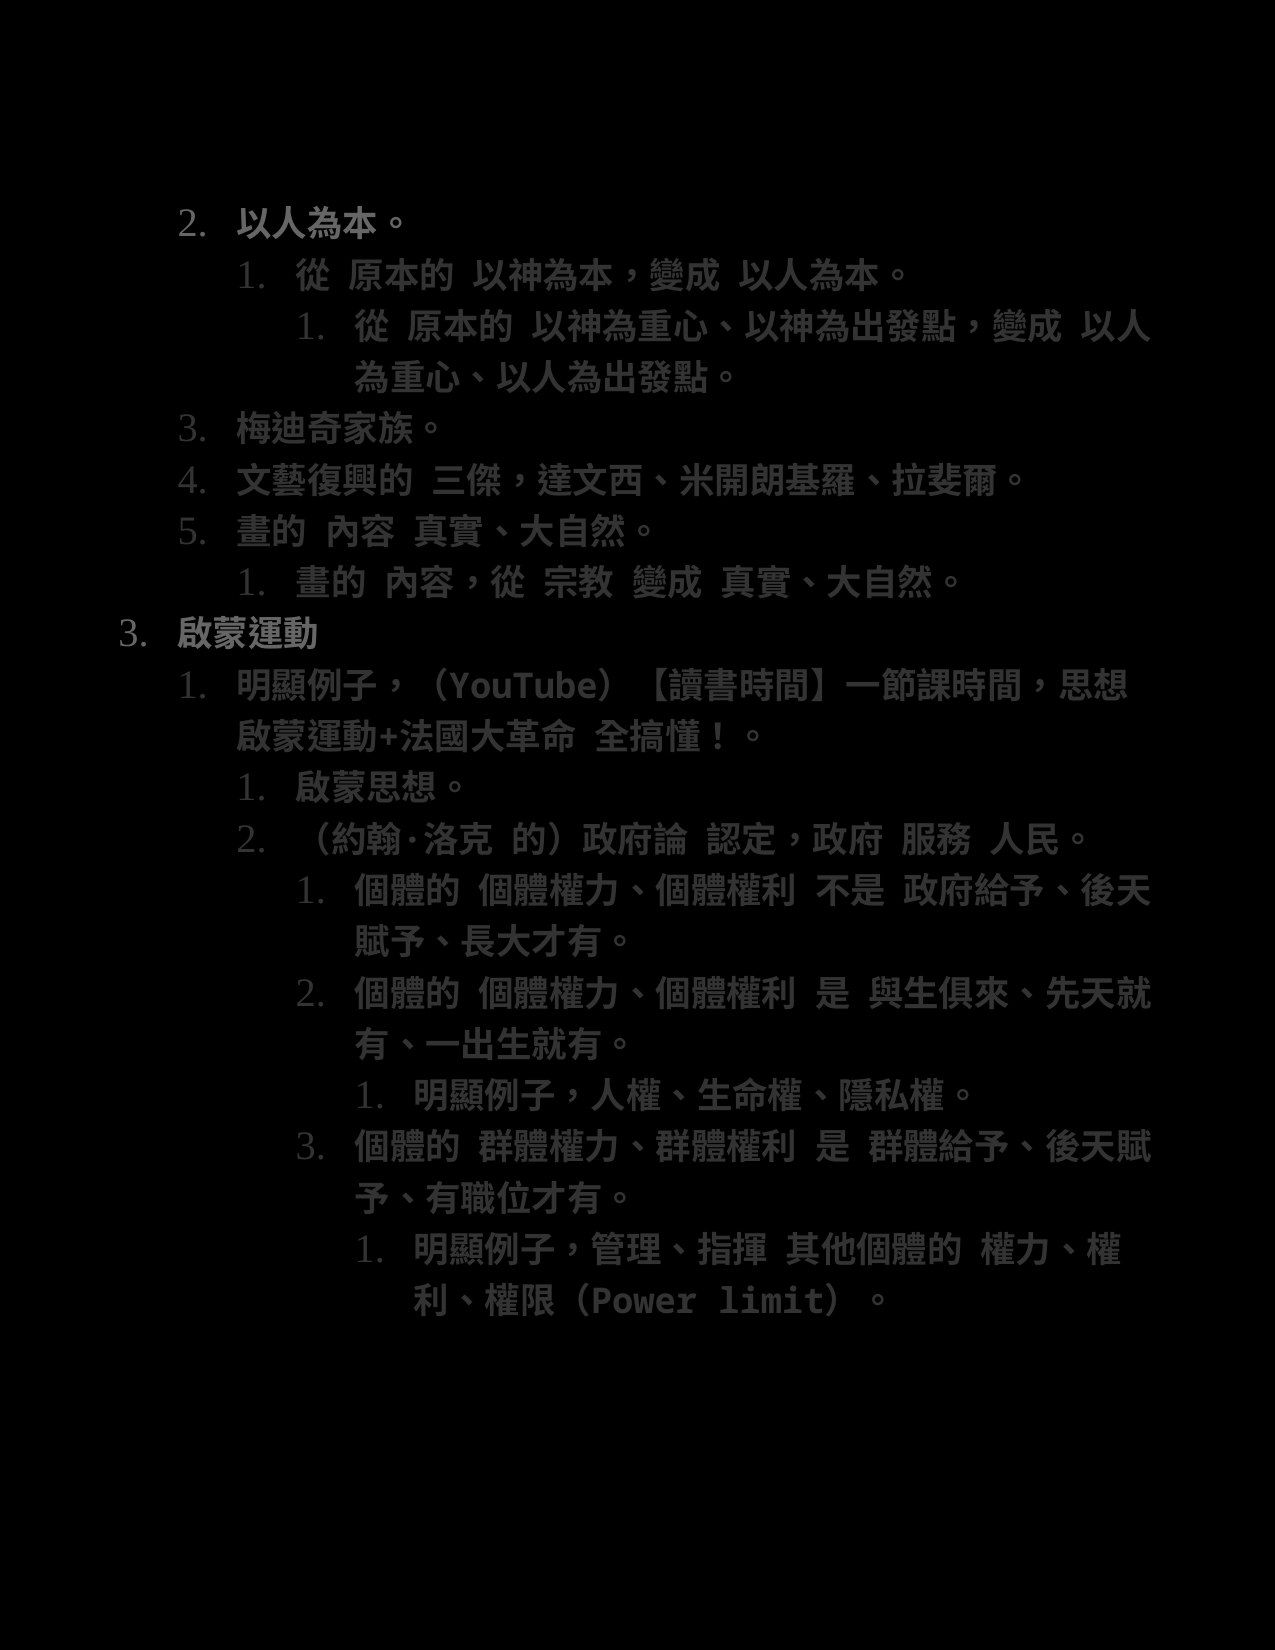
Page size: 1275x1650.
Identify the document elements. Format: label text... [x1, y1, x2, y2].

list 啟蒙思想。 [236, 760, 1157, 811]
list 從 原本的 以神為重心、以神為出發點，變成 以人為重心、以人為出發點。 [295, 298, 1157, 401]
list 從 原本的 以神為本，變成 以人為本。 [236, 247, 1157, 298]
list 梅迪奇家族。 [177, 401, 1157, 452]
list 個體的 群體權力、群體權利 是 群體給予、後天賦予、有職位才有。 [295, 1119, 1157, 1221]
list 畫的 內容 真實、大自然。 [177, 503, 1157, 554]
list 文藝復興的 三傑，達文西、米開朗基羅、拉斐爾。 [177, 452, 1157, 503]
list 明顯例子，人權、生命權、隱私權。 [354, 1067, 1157, 1119]
list 畫的 內容，從 宗教 變成 真實、大自然。 [236, 554, 1157, 606]
list 啟蒙運動 [118, 606, 1157, 657]
list 以人為本。 [177, 196, 1157, 247]
list 明顯例子，（YouTube）【讀書時間】一節課時間，思想啟蒙運動+法國大革命 全搞懂！。 [177, 657, 1157, 760]
list 明顯例子，管理、指揮 其他個體的 權力、權利、權限（Power limit）。 [354, 1221, 1157, 1324]
list 個體的 個體權力、個體權利 不是 政府給予、後天賦予、長大才有。 [295, 862, 1157, 965]
list （約翰·洛克 的）政府論 認定，政府 服務 人民。 [236, 811, 1157, 862]
list 個體的 個體權力、個體權利 是 與生俱來、先天就有、一出生就有。 [295, 965, 1157, 1067]
